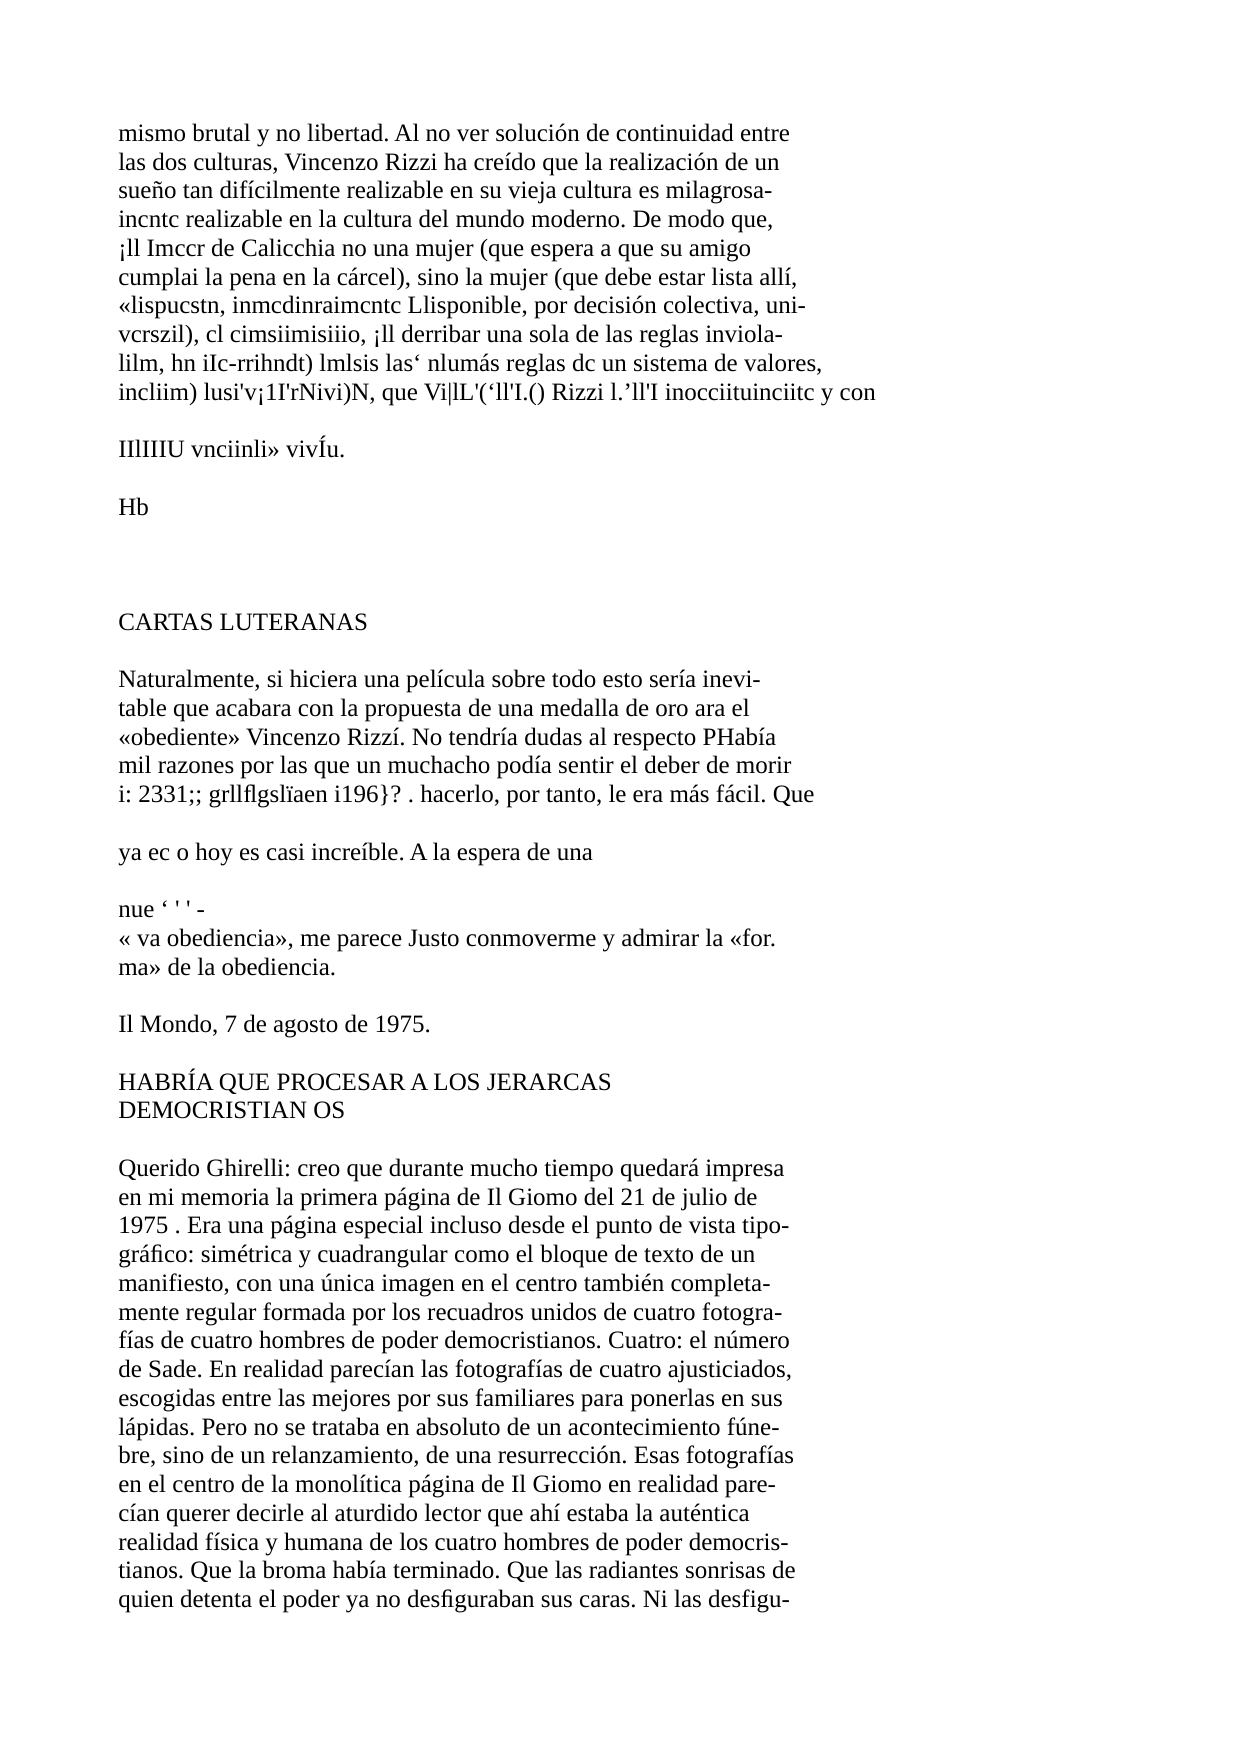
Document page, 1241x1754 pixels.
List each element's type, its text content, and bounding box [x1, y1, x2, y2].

text nue ‘ ' ' - [118, 894, 1122, 923]
text gráﬁco: simétrica y cuadrangular como el bloque de texto de un [118, 1239, 1122, 1268]
text cían querer decirle al aturdido lector que ahí estaba la auténtica [118, 1498, 1122, 1527]
text fías de cuatro hombres de poder democristianos. Cuatro: el número [118, 1326, 1122, 1354]
text table que acabara con la propuesta de una medalla de oro ara el [118, 693, 1122, 722]
text sueño tan difícilmente realizable en su vieja cultura es milagrosa- [118, 176, 1122, 204]
text «obediente» Vincenzo Rizzí. No tendría dudas al respecto PHabía [118, 722, 1122, 751]
text realidad física y humana de los cuatro hombres de poder democris- [118, 1527, 1122, 1556]
text de Sade. En realidad parecían las fotografías de cuatro ajusticiados, [118, 1354, 1122, 1383]
text Querido Ghirelli: creo que durante mucho tiempo quedará impresa [118, 1153, 1122, 1182]
text HABRÍA QUE PROCESAR A LOS JERARCAS [118, 1067, 1122, 1096]
text escogidas entre las mejores por sus familiares para ponerlas en sus [118, 1383, 1122, 1412]
text Hb [118, 492, 1122, 521]
text ¡ll Imccr de Calicchia no una mujer (que espera a que su amigo [118, 233, 1122, 262]
text en mi memoria la primera página de Il Giomo del 21 de julio de [118, 1182, 1122, 1211]
text CARTAS LUTERANAS [118, 607, 1122, 636]
text manifiesto, con una única imagen en el centro también completa- [118, 1268, 1122, 1297]
text ma» de la obediencia. [118, 952, 1122, 981]
text en el centro de la monolítica página de Il Giomo en realidad pare- [118, 1469, 1122, 1498]
text «lispucstn, inmcdinraimcntc Llisponible, por decisión colectiva, uni- [118, 291, 1122, 319]
text incliim) lusi'v¡1I'rNivi)N, que Vi|lL'(‘ll'I.() Rizzi l.’ll'I inocciituinciitc y con [118, 377, 1122, 406]
text quien detenta el poder ya no desﬁguraban sus caras. Ni las desfigu- [118, 1584, 1122, 1613]
text « va obediencia», me parece Justo conmoverme y admirar la «for. [118, 923, 1122, 952]
text mente regular formada por los recuadros unidos de cuatro fotogra- [118, 1297, 1122, 1326]
text mil razones por las que un muchacho podía sentir el deber de morir [118, 751, 1122, 779]
text i: 2331;; grllﬂgslïaen i196}? . hacerlo, por tanto, le era más fácil. Que [118, 779, 1122, 808]
text lilm, hn iIc-rrihndt) lmlsis las‘ nlumás reglas dc un sistema de valores, [118, 348, 1122, 377]
text vcrszil), cl cimsiimisiiio, ¡ll derribar una sola de las reglas inviola- [118, 319, 1122, 348]
text 1975 . Era una página especial incluso desde el punto de vista tipo- [118, 1211, 1122, 1239]
text cumplai la pena en la cárcel), sino la mujer (que debe estar lista allí, [118, 262, 1122, 291]
text mismo brutal y no libertad. Al no ver solución de continuidad entre [118, 118, 1122, 147]
text las dos culturas, Vincenzo Rizzi ha creído que la realización de un [118, 147, 1122, 176]
text incntc realizable en la cultura del mundo moderno. De modo que, [118, 204, 1122, 233]
text ya ec o hoy es casi increíble. A la espera de una [118, 837, 1122, 866]
text Naturalmente, si hiciera una película sobre todo esto sería inevi- [118, 664, 1122, 693]
text IIlIIIU vnciinli» vivÍu. [118, 434, 1122, 463]
text tianos. Que la broma había terminado. Que las radiantes sonrisas de [118, 1556, 1122, 1584]
text Il Mondo, 7 de agosto de 1975. [118, 1009, 1122, 1038]
text bre, sino de un relanzamiento, de una resurrección. Esas fotografías [118, 1441, 1122, 1469]
text lápidas. Pero no se trataba en absoluto de un acontecimiento fúne- [118, 1412, 1122, 1441]
text DEMOCRISTIAN OS [118, 1096, 1122, 1124]
